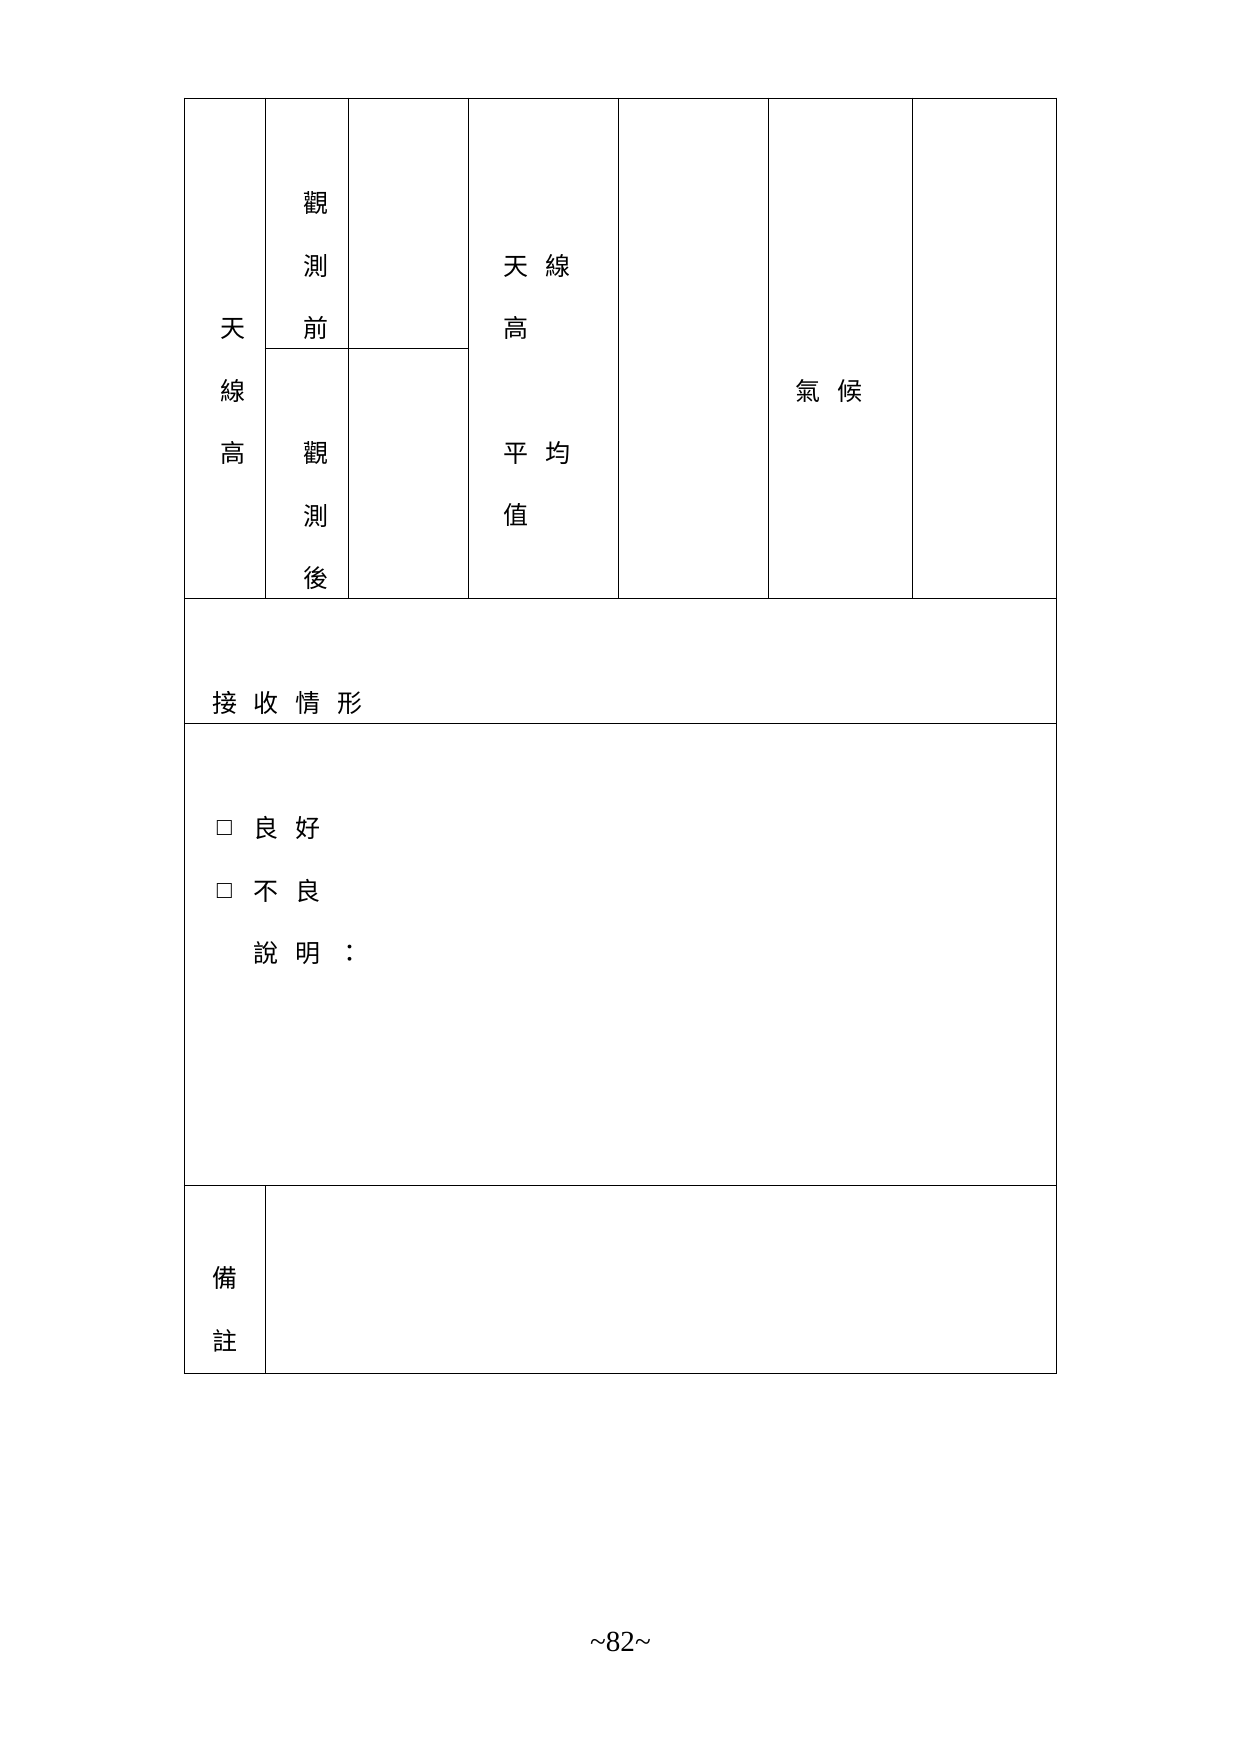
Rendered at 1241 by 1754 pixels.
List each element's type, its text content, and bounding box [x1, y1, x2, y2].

table_cell [266, 1186, 1056, 1372]
table_cell 備註 [185, 1186, 265, 1372]
table_cell 氣候 [769, 99, 912, 597]
table_cell 天線高 [185, 99, 265, 597]
table_cell [349, 349, 468, 597]
table_cell 天線高 平均值 [469, 99, 618, 597]
table_cell [913, 99, 1056, 597]
table_cell 接收情形 [185, 599, 1056, 722]
table_cell [619, 99, 768, 597]
table_cell 觀測後 [266, 349, 348, 597]
table_cell [349, 99, 468, 347]
table_cell 觀測前 [266, 99, 348, 347]
table_cell □良好 □不良 說明： [185, 724, 1056, 1185]
